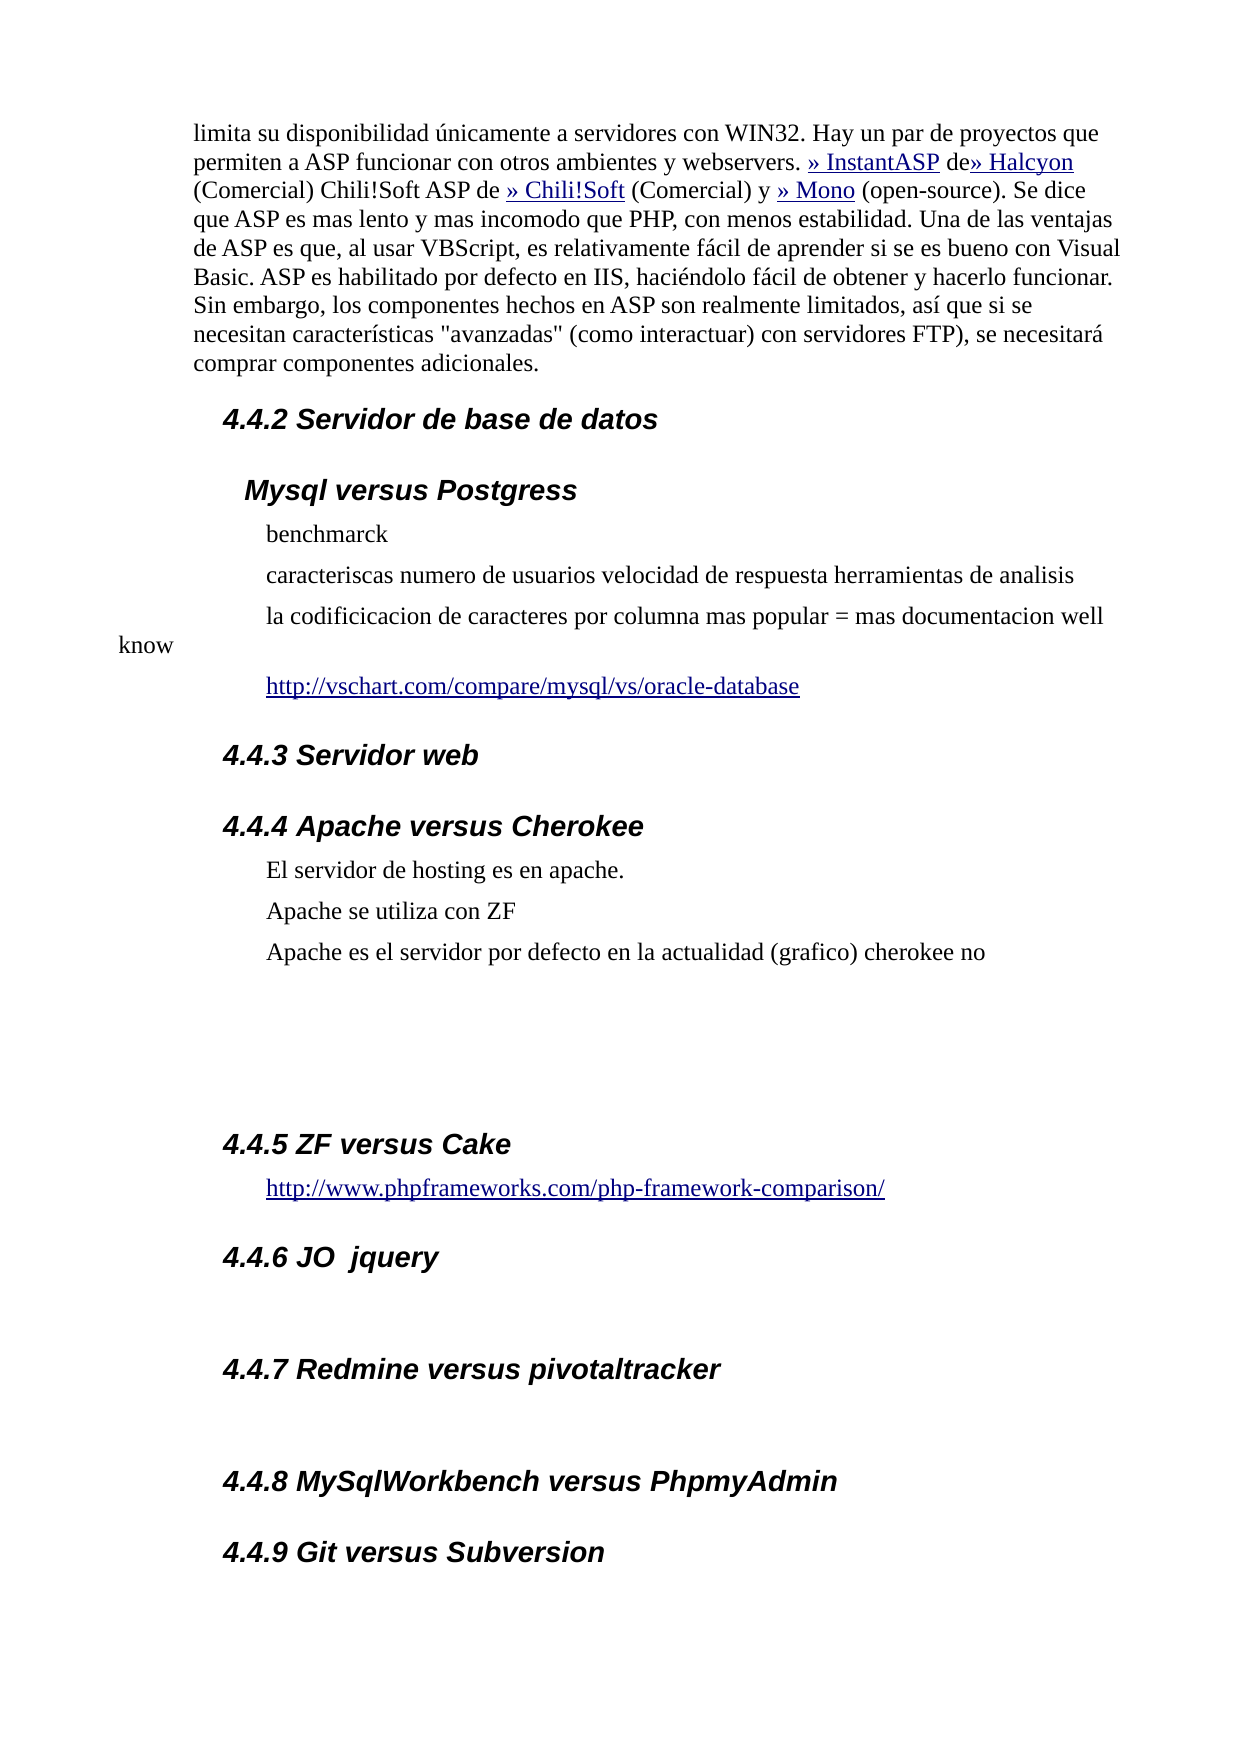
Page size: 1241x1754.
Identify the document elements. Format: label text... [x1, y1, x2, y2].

subtitle Apache versus Cherokee [215, 809, 1122, 842]
subtitle Redmine versus pivotaltracker [215, 1352, 1122, 1385]
subtitle ZF versus Cake [215, 1127, 1122, 1161]
subtitle MySqlWorkbench versus PhpmyAdmin [215, 1464, 1122, 1498]
subtitle Servidor de base de datos [215, 402, 1122, 435]
text benchmarck [118, 519, 1122, 548]
text Apache se utiliza con ZF [118, 896, 1122, 925]
text http://www.phpframeworks.com/php-framework-comparison/ [118, 1173, 1122, 1202]
subtitle Servidor web [215, 738, 1122, 771]
text http://vschart.com/compare/mysql/vs/oracle-database [118, 671, 1122, 700]
list limita su disponibilidad únicamente a servidores con WIN32. Hay un par de proyectos que permiten a ASP funcionar con otros ambientes y webservers. » InstantASP de» Halcyon (Comercial) Chili!Soft ASP de » Chili!Soft (Comercial) y » Mono (open-source). Se dice que ASP es mas lento y mas incomodo que PHP, con menos estabilidad. Una de las ventajas de ASP es que, al usar VBScript, es relativamente fácil de aprender si se es bueno con Visual Basic. ASP es habilitado por defecto en IIS, haciéndolo fácil de obtener y hacerlo funcionar. Sin embargo, los componentes hechos en ASP son realmente limitados, así que si se necesitan características "avanzadas" (como interactuar) con servidores FTP), se necesitará comprar componentes adicionales. [156, 118, 1122, 377]
text caracteriscas numero de usuarios velocidad de respuesta herramientas de analisis [118, 560, 1122, 589]
subtitle Git versus Subversion [215, 1535, 1122, 1569]
subtitle Mysql versus Postgress [215, 473, 1122, 506]
text la codificicacion de caracteres por columna mas popular = mas documentacion well know [118, 601, 1122, 659]
text Apache es el servidor por defecto en la actualidad (grafico) cherokee no [118, 937, 1122, 966]
subtitle JO jquery [215, 1239, 1122, 1273]
text El servidor de hosting es en apache. [118, 855, 1122, 883]
